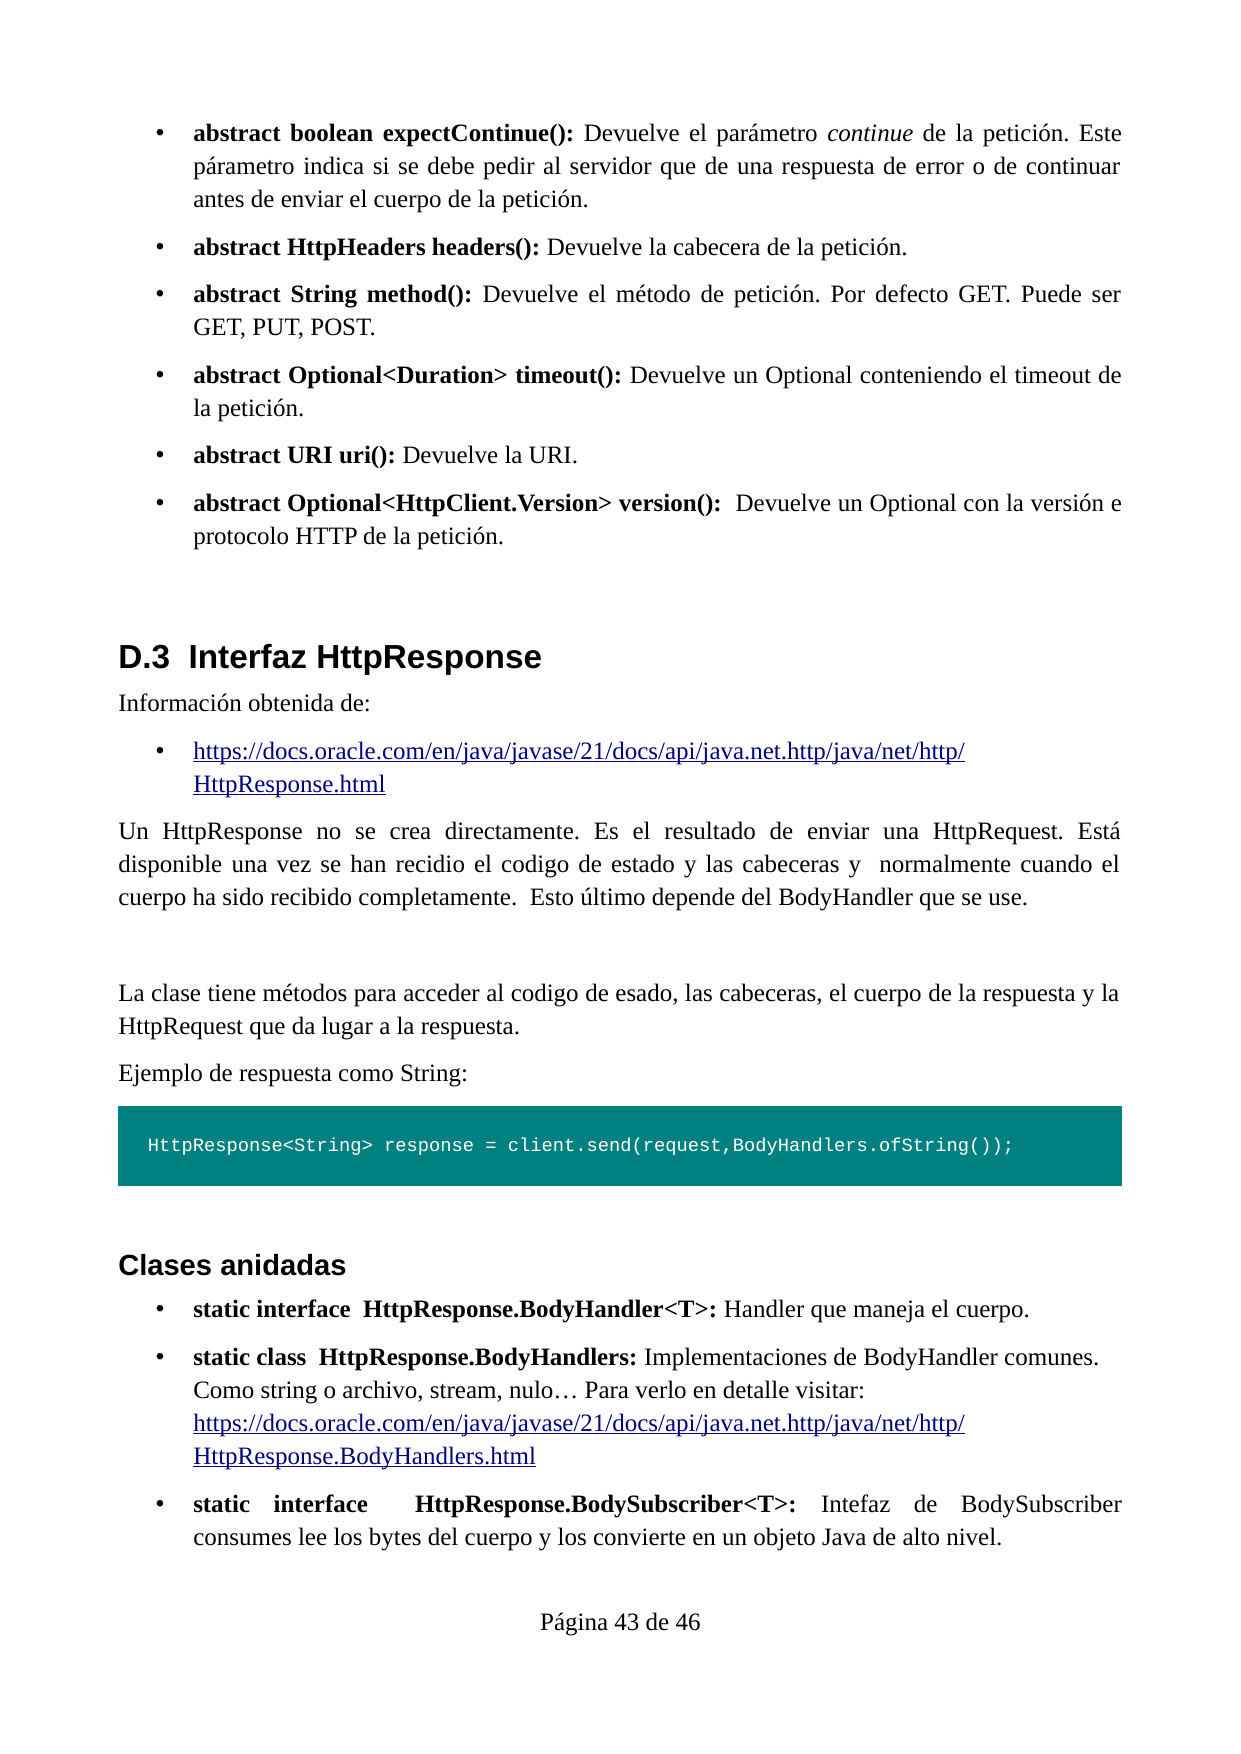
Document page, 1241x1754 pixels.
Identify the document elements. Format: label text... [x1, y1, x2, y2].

text Un HttpResponse no se crea directamente. Es el resultado de enviar una HttpRequest. Está disponible una vez se han recidio el codigo de estado y las cabeceras y normalmente cuando el cuerpo ha sido recibido completamente. Esto último depende del BodyHandler que se use. [118, 816, 1122, 911]
subtitle D.3 Interfaz HttpResponse [118, 637, 1122, 676]
list static class HttpResponse.BodyHandlers: Implementaciones de BodyHandler comunes. Como string o archivo, stream, nulo… Para verlo en detalle visitar: https://docs.oracle.com/en/java/javase/21/docs/api/java.net.http/java/net/http/HttpResponse.BodyHandlers.html [156, 1342, 1122, 1470]
list abstract String method(): Devuelve el método de petición. Por defecto GET. Puede ser GET, PUT, POST. [156, 279, 1122, 341]
text Ejemplo de respuesta como String: [118, 1058, 1122, 1087]
list static interface HttpResponse.BodyHandler<T>: Handler que maneja el cuerpo. [156, 1294, 1122, 1323]
list static interface HttpResponse.BodySubscriber<T>: Intefaz de BodySubscriber consumes lee los bytes del cuerpo y los convierte en un objeto Java de alto nivel. [156, 1489, 1122, 1550]
list https://docs.oracle.com/en/java/javase/21/docs/api/java.net.http/java/net/http/HttpResponse.html [156, 736, 1122, 798]
text La clase tiene métodos para acceder al codigo de esado, las cabeceras, el cuerpo de la respuesta y la HttpRequest que da lugar a la respuesta. [118, 978, 1122, 1039]
text HttpResponse<String> response = client.send(request,BodyHandlers.ofString()); [118, 1106, 1122, 1186]
list abstract HttpHeaders headers(): Devuelve la cabecera de la petición. [156, 232, 1122, 261]
subtitle Clases anidadas [118, 1248, 1122, 1282]
list abstract URI uri(): Devuelve la URI. [156, 441, 1122, 469]
text Información obtenida de: [118, 688, 1122, 717]
list abstract boolean expectContinue(): Devuelve el parámetro continue de la petición. Este párametro indica si se debe pedir al servidor que de una respuesta de error o de continuar antes de enviar el cuerpo de la petición. [156, 118, 1122, 213]
list abstract Optional<HttpClient.Version> version(): Devuelve un Optional con la versión e protocolo HTTP de la petición. [156, 488, 1122, 550]
list abstract Optional<Duration> timeout(): Devuelve un Optional conteniendo el timeout de la petición. [156, 360, 1122, 422]
